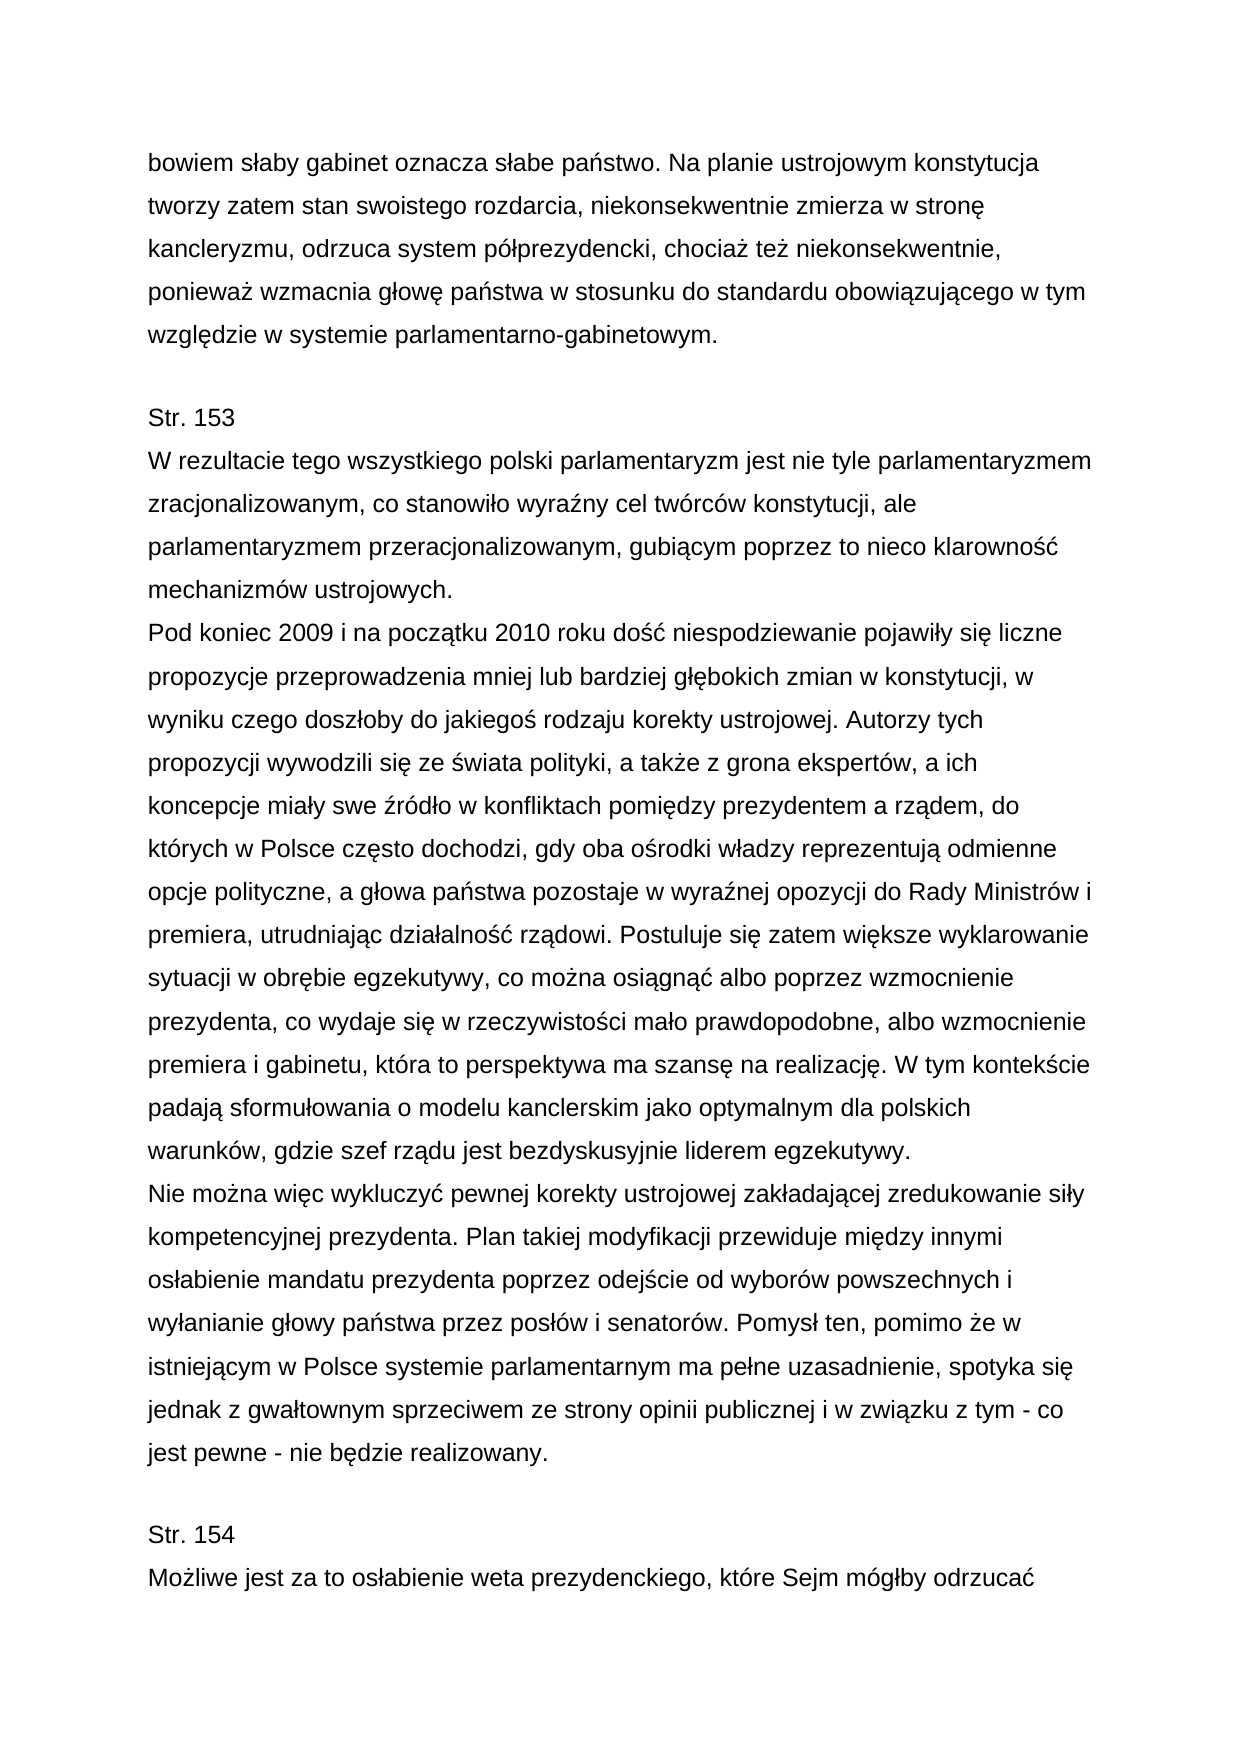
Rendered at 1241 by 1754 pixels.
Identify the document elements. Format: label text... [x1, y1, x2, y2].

text Str. 154 [148, 1520, 1093, 1549]
text W rezultacie tego wszystkiego polski parlamentaryzm jest nie tyle parlamentaryzmem zracjonalizowanym, co stanowiło wyraźny cel twórców konstytucji, ale parlamentaryzmem przeracjonalizowanym, gubiącym poprzez to nieco klarowność mechanizmów ustrojowych. [148, 446, 1093, 604]
text Str. 153 [148, 403, 1093, 431]
text Możliwe jest za to osłabienie weta prezydenckiego, które Sejm mógłby odrzucać [148, 1563, 1093, 1592]
text Pod koniec 2009 i na początku 2010 roku dość niespodziewanie pojawiły się liczne propozycje przeprowadzenia mniej lub bardziej głębokich zmian w konstytucji, w wyniku czego doszłoby do jakiegoś rodzaju korekty ustrojowej. Autorzy tych propozycji wywodzili się ze świata polityki, a także z grona ekspertów, a ich koncepcje miały swe źródło w konfliktach pomiędzy prezydentem a rządem, do których w Polsce często dochodzi, gdy oba ośrodki władzy reprezentują odmienne opcje polityczne, a głowa państwa pozostaje w wyraźnej opozycji do Rady Ministrów i premiera, utrudniając działalność rządowi. Postuluje się zatem większe wyklarowanie sytuacji w obrębie egzekutywy, co można osiągnąć albo poprzez wzmocnienie prezydenta, co wydaje się w rzeczywistości mało prawdopodobne, albo wzmocnienie premiera i gabinetu, która to perspektywa ma szansę na realizację. W tym kontekście padają sformułowania o modelu kanclerskim jako optymalnym dla polskich warunków, gdzie szef rządu jest bezdyskusyjnie liderem egzekutywy. [148, 618, 1093, 1164]
text Nie można więc wykluczyć pewnej korekty ustrojowej zakładającej zredukowanie siły kompetencyjnej prezydenta. Plan takiej modyfikacji przewiduje między innymi osłabienie mandatu prezydenta poprzez odejście od wyborów powszechnych i wyłanianie głowy państwa przez posłów i senatorów. Pomysł ten, pomimo że w istniejącym w Polsce systemie parlamentarnym ma pełne uzasadnienie, spotyka się jednak z gwałtownym sprzeciwem ze strony opinii publicznej i w związku z tym - co jest pewne - nie będzie realizowany. [148, 1179, 1093, 1466]
text bowiem słaby gabinet oznacza słabe państwo. Na planie ustrojowym konstytucja tworzy zatem stan swoistego rozdarcia, niekonsekwentnie zmierza w stronę kancleryzmu, odrzuca system półprezydencki, chociaż też niekonsekwentnie, ponieważ wzmacnia głowę państwa w stosunku do standardu obowiązującego w tym względzie w systemie parlamentarno-gabinetowym. [148, 148, 1093, 349]
